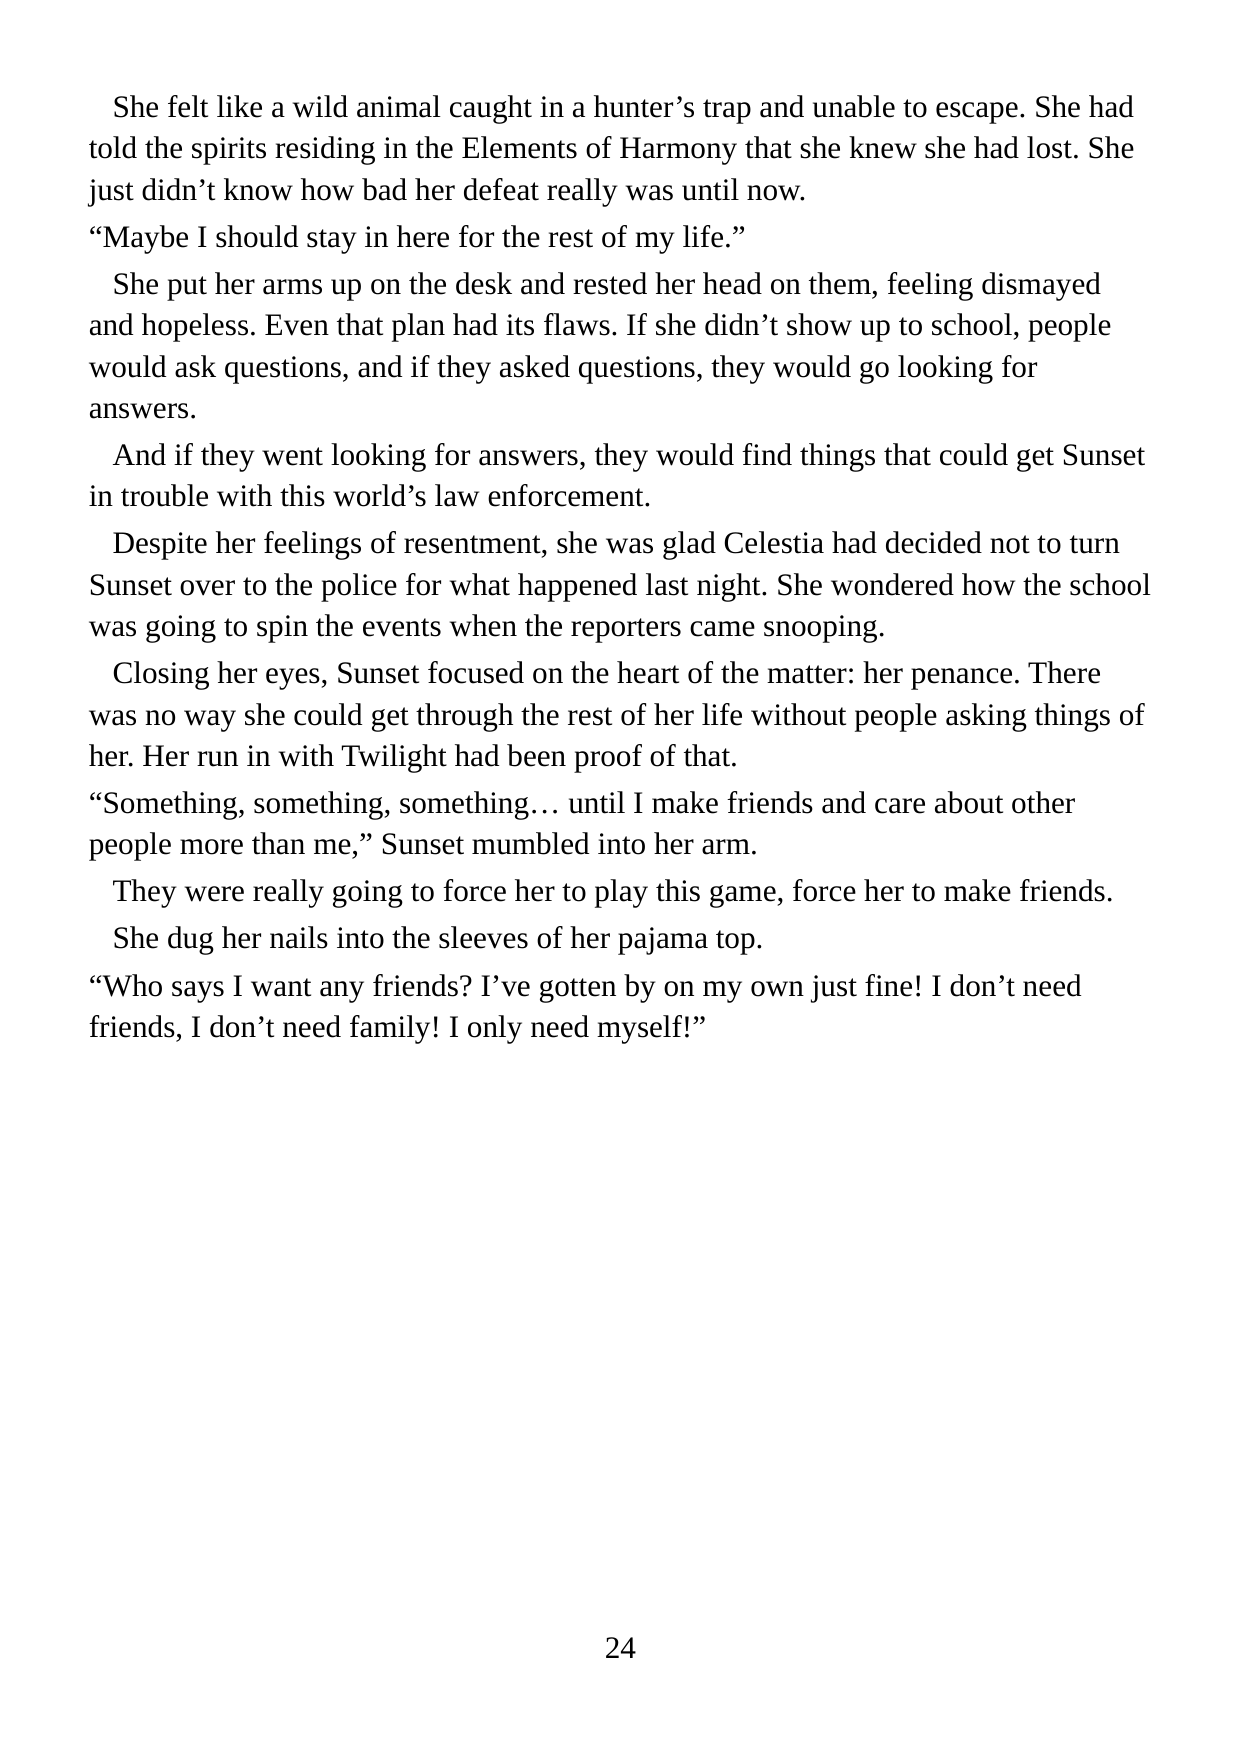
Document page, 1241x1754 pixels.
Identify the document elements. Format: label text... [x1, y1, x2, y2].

text “Maybe I should stay in here for the rest of my life.” [88, 218, 1152, 254]
text She felt like a wild animal caught in a hunter’s trap and unable to escape. She had told the spirits residing in the Elements of Harmony that she knew she had lost. She just didn’t know how bad her defeat really was until now. [88, 88, 1152, 207]
text They were really going to force her to play this game, force her to make friends. [88, 873, 1152, 908]
text “Who says I want any friends? I’ve gotten by on my own just fine! I don’t need friends, I don’t need family! I only need myself!” [88, 967, 1152, 1044]
text Closing her eyes, Sunset focused on the heart of the matter: her penance. There was no way she could get through the rest of her life without people asking things of her. Her run in with Twilight had been proof of that. [88, 654, 1152, 773]
text Despite her feelings of resentment, she was glad Celestia had decided not to turn Sunset over to the police for what happened last night. She wondered how the school was going to spin the events when the reporters came snooping. [88, 525, 1152, 643]
text She put her arms up on the desk and rested her head on them, feeling dismayed and hopeless. Even that plan had its flaws. If she didn’t show up to school, people would ask questions, and if they asked questions, they would go looking for answers. [88, 265, 1152, 425]
text She dug her nails into the sleeves of her pajama top. [88, 920, 1152, 956]
text And if they went looking for answers, they would find things that could get Sunset in trouble with this world’s law enforcement. [88, 436, 1152, 513]
text “Something, something, something… until I make friends and care about other people more than me,” Sunset mumbled into her arm. [88, 784, 1152, 861]
